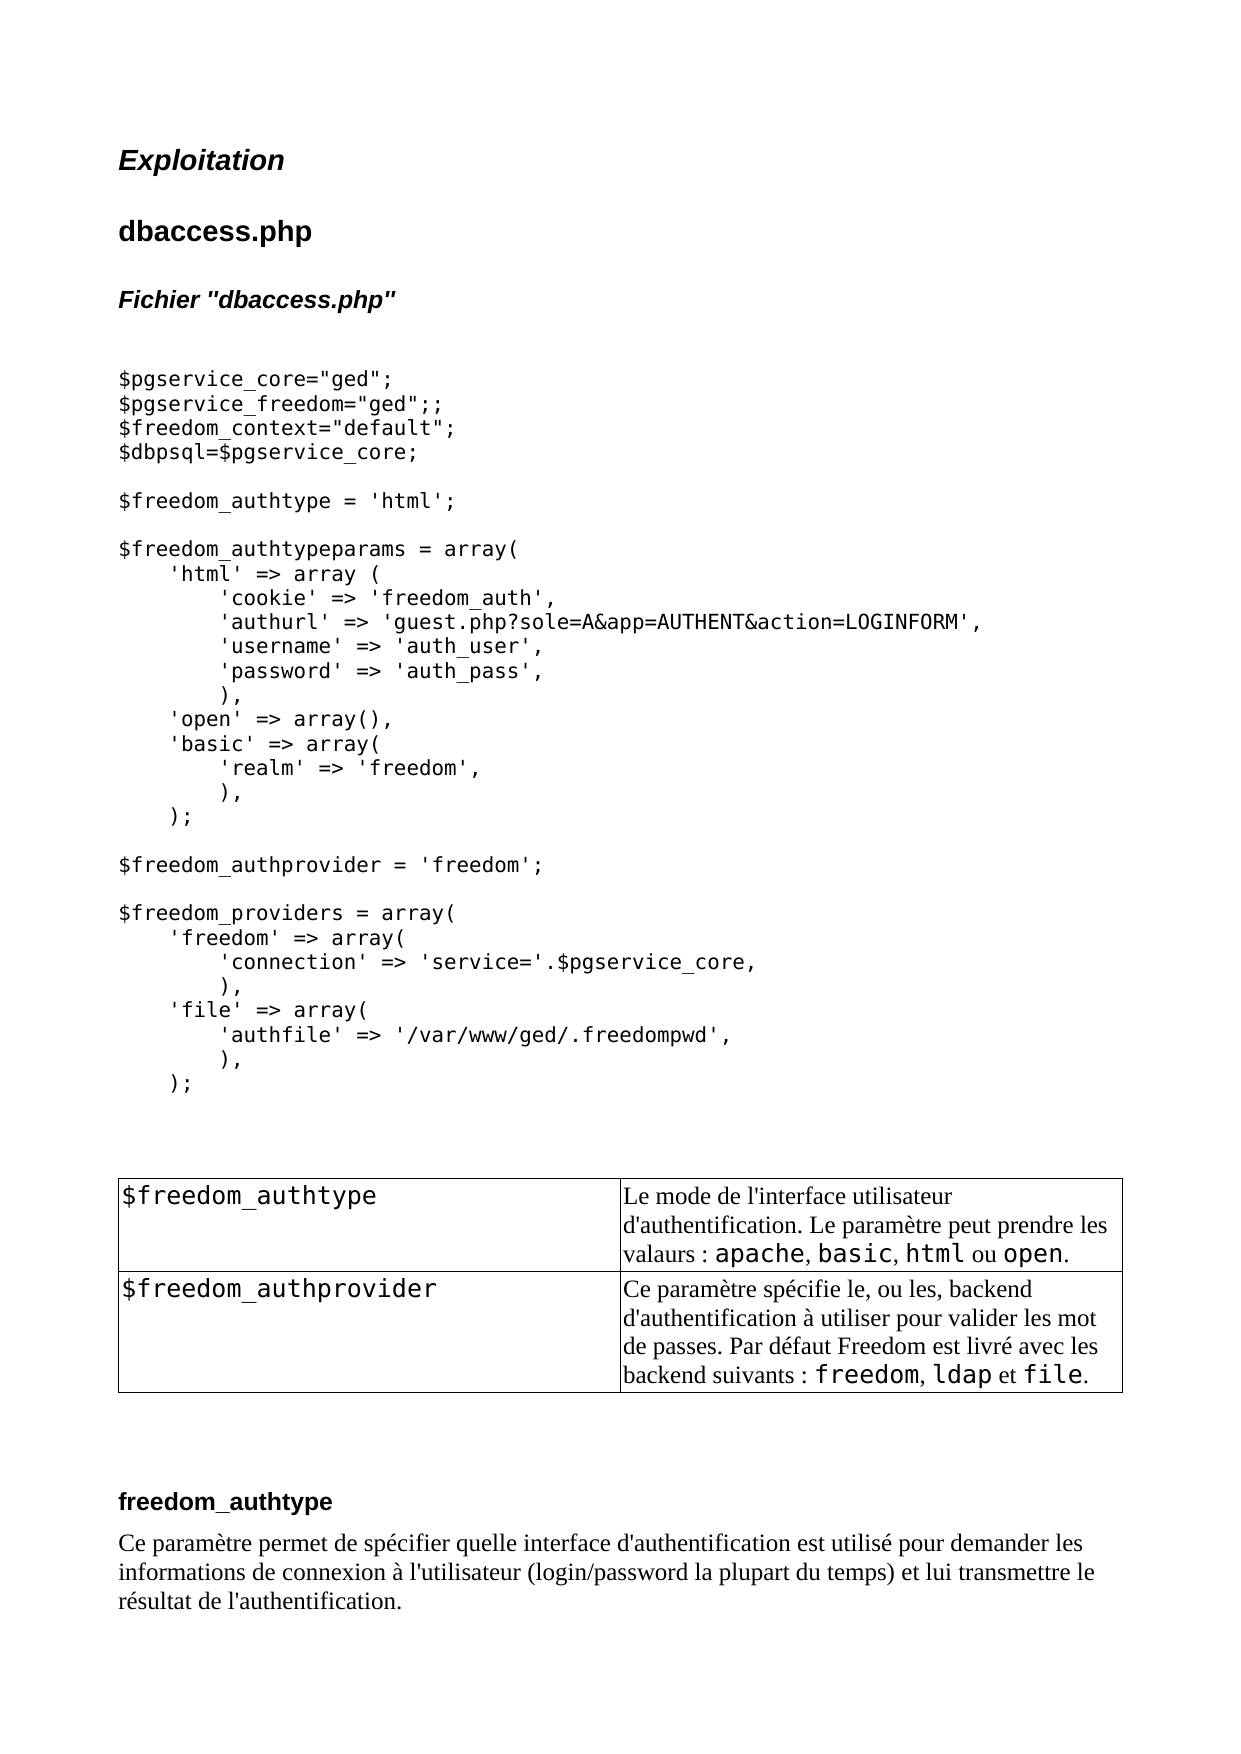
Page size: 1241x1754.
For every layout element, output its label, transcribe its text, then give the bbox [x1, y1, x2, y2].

subtitle Exploitation [118, 143, 1122, 177]
text $pgservice_core="ged"; $pgservice_freedom="ged";; $freedom_context="default"; $dbpsql=$pgservice_core; $freedom_authtype = 'html'; $freedom_authtypeparams = array( 'html' => array ( 'cookie' => 'freedom_auth', 'authurl' => 'guest.php?sole=A&app=AUTHENT&action=LOGINFORM', 'username' => 'auth_user', 'password' => 'auth_pass', ), 'open' => array(), 'basic' => array( 'realm' => 'freedom', ), ); $freedom_authprovider = 'freedom'; $freedom_providers = array( 'freedom' => array( 'connection' => 'service='.$pgservice_core, ), 'file' => array( 'authfile' => '/var/www/ged/.freedompwd', ), ); [118, 367, 1122, 1096]
subtitle Fichier ''dbaccess.php'' [118, 285, 1122, 314]
table_header $freedom_authtype [119, 1179, 620, 1271]
table_cell $freedom_authprovider [119, 1272, 620, 1392]
subtitle dbaccess.php [118, 214, 1122, 248]
table_header Le mode de l'interface utilisateur d'authentification. Le paramètre peut prendre les valaurs : apache, basic, html ou open. [621, 1179, 1122, 1271]
table_cell Ce paramètre spécifie le, ou les, backend d'authentification à utiliser pour valider les mot de passes. Par défaut Freedom est livré avec les backend suivants : freedom, ldap et file. [621, 1272, 1122, 1392]
text Ce paramètre permet de spécifier quelle interface d'authentification est utilisé pour demander les informations de connexion à l'utilisateur (login/password la plupart du temps) et lui transmettre le résultat de l'authentification. [118, 1528, 1122, 1615]
subtitle freedom_authtype [118, 1487, 1122, 1516]
